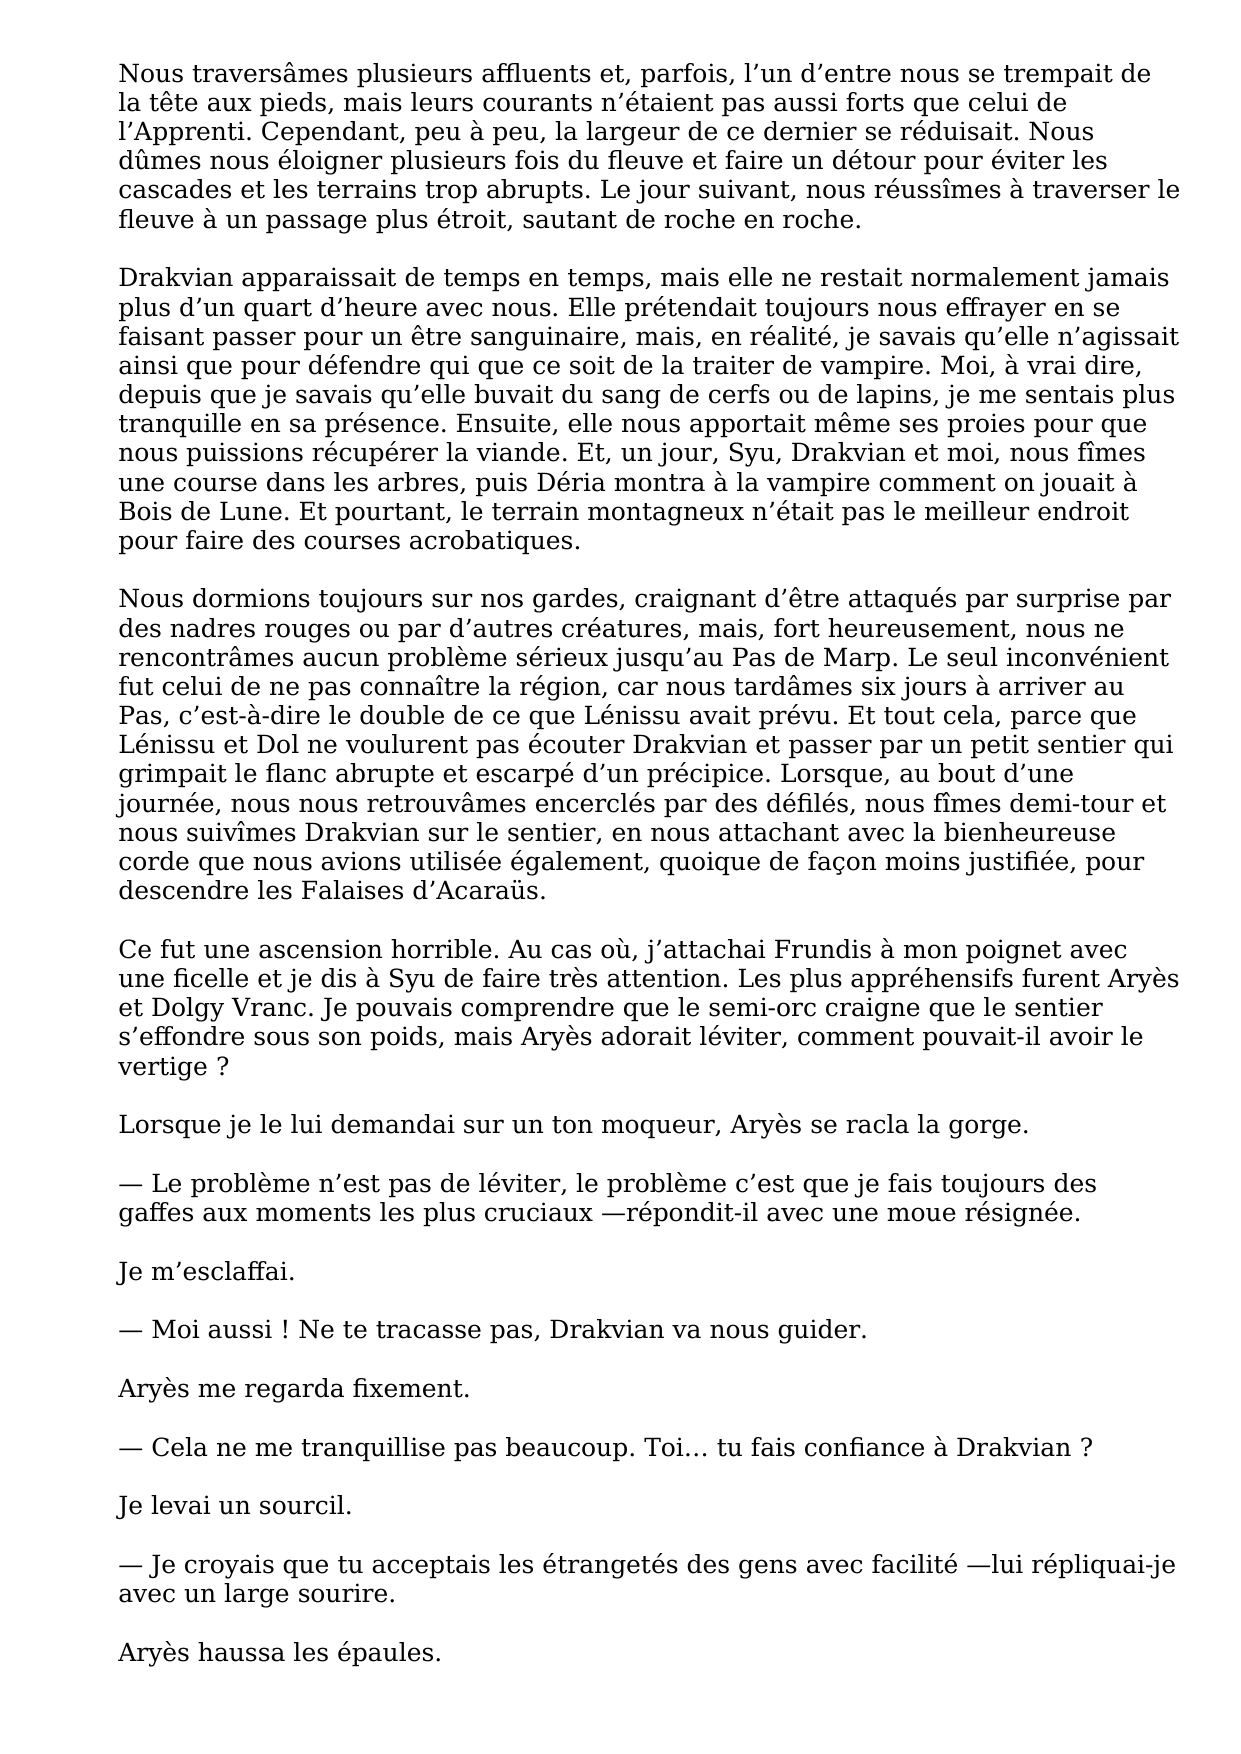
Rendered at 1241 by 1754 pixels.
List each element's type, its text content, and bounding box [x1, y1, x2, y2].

text Je m’esclaffai. [118, 1257, 1181, 1286]
text — Je croyais que tu acceptais les étrangetés des gens avec facilité —lui répliquai-je avec un large sourire. [118, 1550, 1181, 1608]
text Je levai un sourcil. [118, 1491, 1181, 1521]
text — Le problème n’est pas de léviter, le problème c’est que je fais toujours des gaffes aux moments les plus cruciaux —répondit-il avec une moue résignée. [118, 1169, 1181, 1227]
text Nous traversâmes plusieurs affluents et, parfois, l’un d’entre nous se trempait de la tête aux pieds, mais leurs courants n’étaient pas aussi forts que celui de l’Apprenti. Cependant, peu à peu, la largeur de ce dernier se réduisait. Nous dûmes nous éloigner plusieurs fois du fleuve et faire un détour pour éviter les cascades et les terrains trop abrupts. Le jour suivant, nous réussîmes à traverser le fleuve à un passage plus étroit, sautant de roche en roche. [118, 59, 1181, 234]
text Aryès me regarda fixement. [118, 1374, 1181, 1403]
text Ce fut une ascension horrible. Au cas où, j’attachai Frundis à mon poignet avec une ficelle et je dis à Syu de faire très attention. Les plus appréhensifs furent Aryès et Dolgy Vranc. Je pouvais comprendre que le semi-orc craigne que le sentier s’effondre sous son poids, mais Aryès adorait léviter, comment pouvait-il avoir le vertige ? [118, 935, 1181, 1081]
text Aryès haussa les épaules. [118, 1638, 1181, 1667]
text Nous dormions toujours sur nos gardes, craignant d’être attaqués par surprise par des nadres rouges ou par d’autres créatures, mais, fort heureusement, nous ne rencontrâmes aucun problème sérieux jusqu’au Pas de Marp. Le seul inconvénient fut celui de ne pas connaître la région, car nous tardâmes six jours à arriver au Pas, c’est-à-dire le double de ce que Lénissu avait prévu. Et tout cela, parce que Lénissu et Dol ne voulurent pas écouter Drakvian et passer par un petit sentier qui grimpait le flanc abrupte et escarpé d’un précipice. Lorsque, au bout d’une journée, nous nous retrouvâmes encerclés par des défilés, nous fîmes demi-tour et nous suivîmes Drakvian sur le sentier, en nous attachant avec la bienheureuse corde que nous avions utilisée également, quoique de façon moins justifiée, pour descendre les Falaises d’Acaraüs. [118, 585, 1181, 906]
text Drakvian apparaissait de temps en temps, mais elle ne restait normalement jamais plus d’un quart d’heure avec nous. Elle prétendait toujours nous effrayer en se faisant passer pour un être sanguinaire, mais, en réalité, je savais qu’elle n’agissait ainsi que pour défendre qui que ce soit de la traiter de vampire. Moi, à vrai dire, depuis que je savais qu’elle buvait du sang de cerfs ou de lapins, je me sentais plus tranquille en sa présence. Ensuite, elle nous apportait même ses proies pour que nous puissions récupérer la viande. Et, un jour, Syu, Drakvian et moi, nous fîmes une course dans les arbres, puis Déria montra à la vampire comment on jouait à Bois de Lune. Et pourtant, le terrain montagneux n’était pas le meilleur endroit pour faire des courses acrobatiques. [118, 263, 1181, 555]
text — Cela ne me tranquillise pas beaucoup. Toi… tu fais confiance à Drakvian ? [118, 1433, 1181, 1462]
text Lorsque je le lui demandai sur un ton moqueur, Aryès se racla la gorge. [118, 1110, 1181, 1139]
text — Moi aussi ! Ne te tracasse pas, Drakvian va nous guider. [118, 1315, 1181, 1344]
